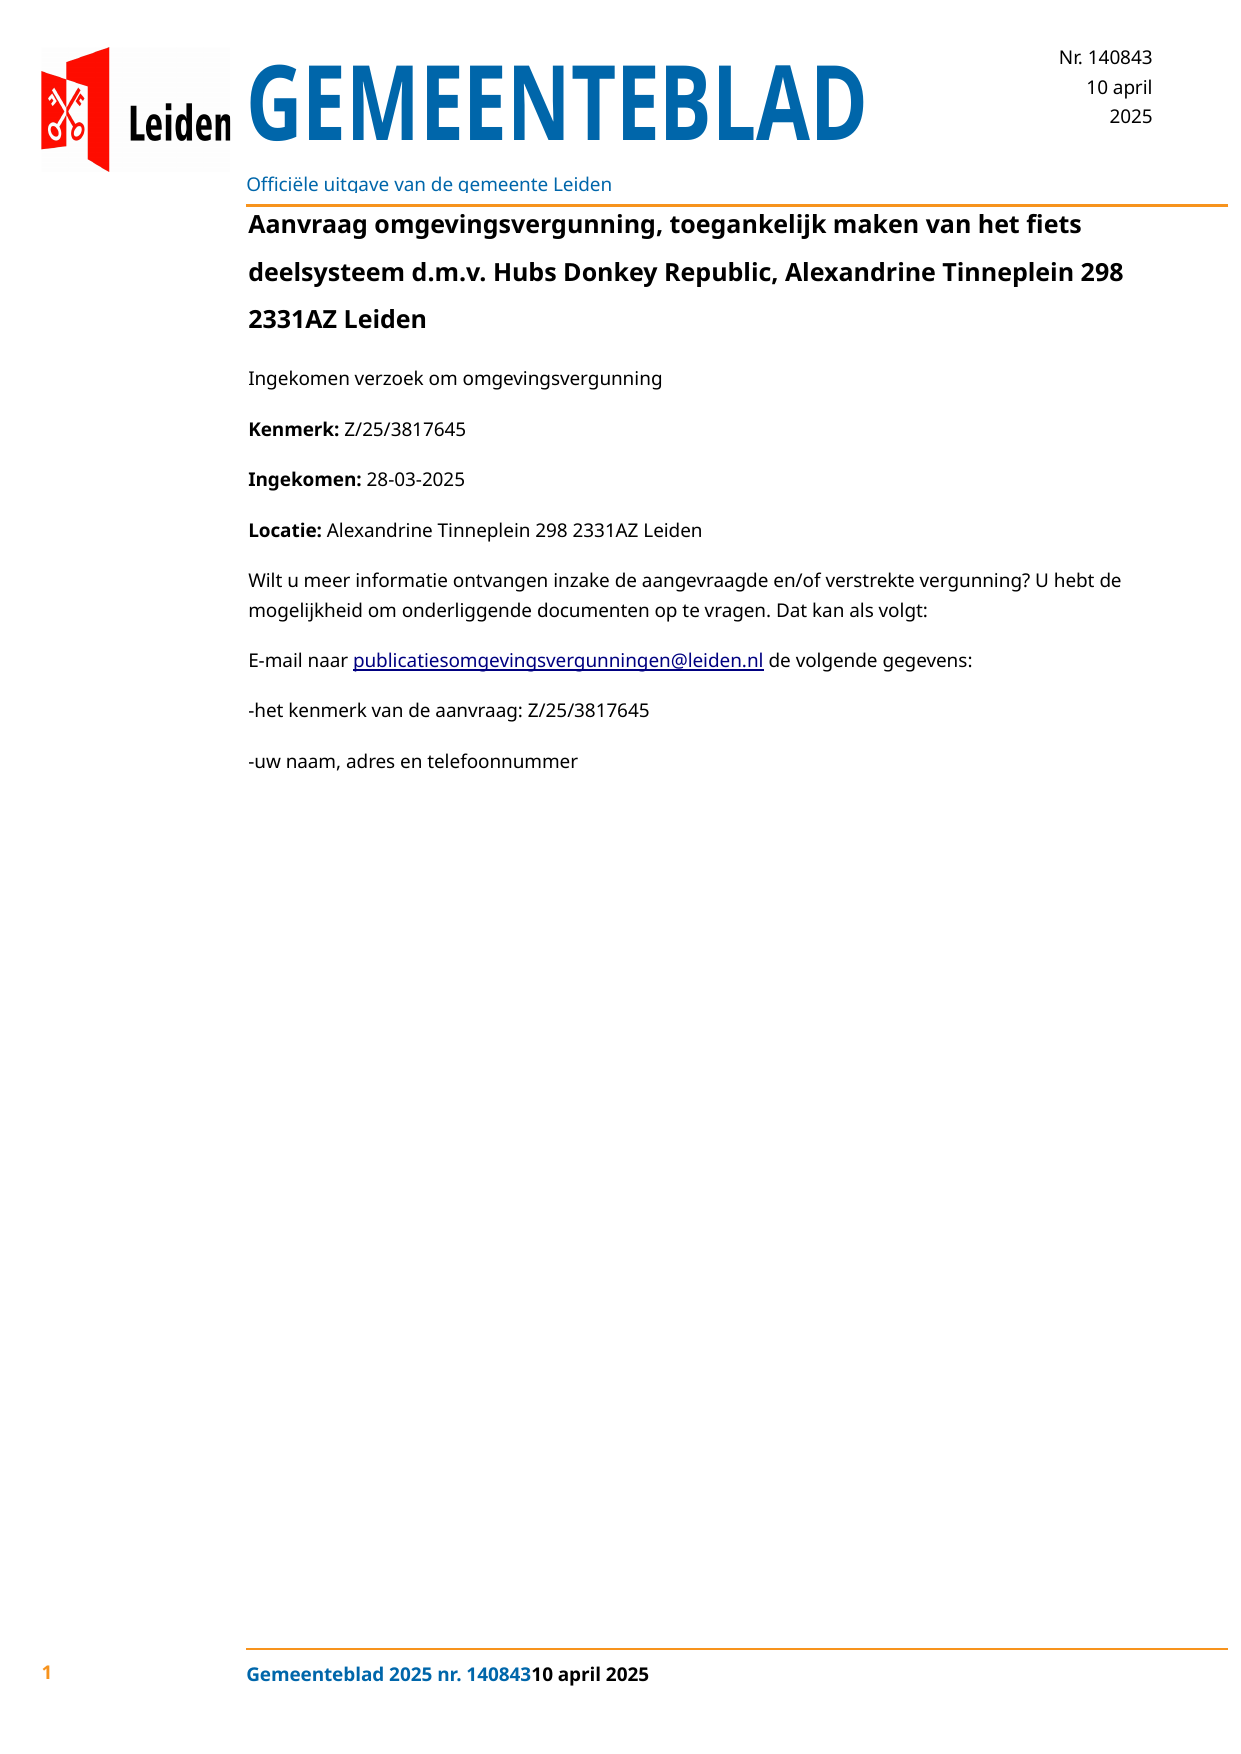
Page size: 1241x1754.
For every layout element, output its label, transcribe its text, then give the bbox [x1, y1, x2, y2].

text Locatie: Alexandrine Tinneplein 298 2331AZ Leiden [248, 517, 1152, 542]
text -uw naam, adres en telefoonnummer [248, 748, 1152, 774]
text Aanvraag omgevingsvergunning, toegankelijk maken van het fiets deelsysteem d.m.v. Hubs Donkey Republic, Alexandrine Tinneplein 298 2331AZ Leiden [248, 207, 1152, 336]
text E-mail naar publicatiesomgevingsvergunningen@leiden.nl de volgende gegevens: [248, 647, 1152, 673]
text Ingekomen: 28-03-2025 [248, 466, 1152, 492]
text Ingekomen verzoek om omgevingsvergunning [248, 366, 1152, 391]
text -het kenmerk van de aanvraag: Z/25/3817645 [248, 698, 1152, 723]
text Kenmerk: Z/25/3817645 [248, 416, 1152, 442]
text Wilt u meer informatie ontvangen inzake de aangevraagde en/of verstrekte vergunning? U hebt de mogelijkheid om onderliggende documenten op te vragen. Dat kan als volgt: [248, 567, 1152, 622]
picture [41, 47, 231, 172]
